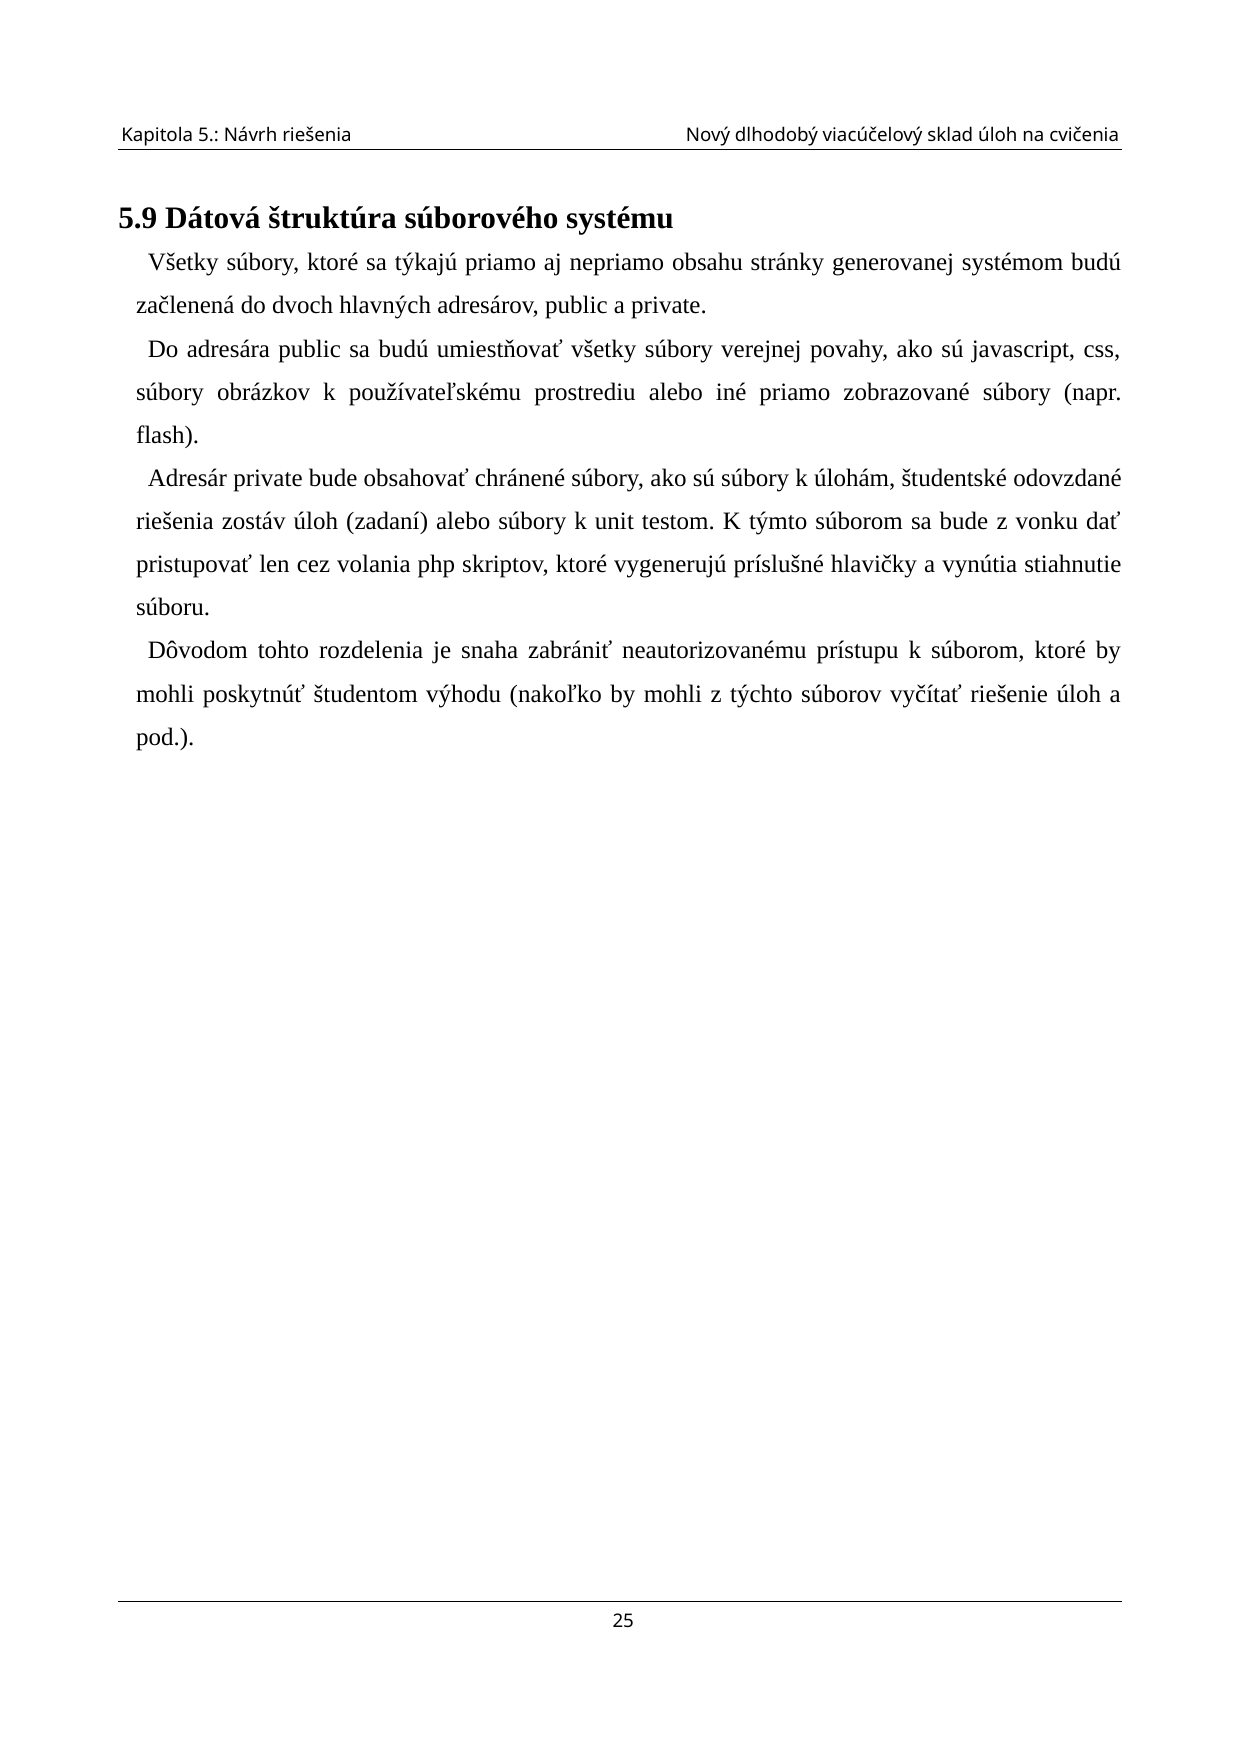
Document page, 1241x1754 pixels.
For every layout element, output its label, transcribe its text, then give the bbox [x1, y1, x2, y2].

text Všetky súbory, ktoré sa týkajú priamo aj nepriamo obsahu stránky generovanej systémom budú začlenená do dvoch hlavných adresárov, public a private. [136, 247, 1122, 319]
text Adresár private bude obsahovať chránené súbory, ako sú súbory k úlohám, študentské odovzdané riešenia zostáv úloh (zadaní) alebo súbory k unit testom. K týmto súborom sa bude z vonku dať pristupovať len cez volania php skriptov, ktoré vygenerujú príslušné hlavičky a vynútia stiahnutie súboru. [136, 463, 1122, 621]
text Do adresára public sa budú umiestňovať všetky súbory verejnej povahy, ako sú javascript, css, súbory obrázkov k používateľskému prostrediu alebo iné priamo zobrazované súbory (napr. flash). [136, 334, 1122, 449]
subtitle Dátová štruktúra súborového systému [118, 199, 1122, 235]
text Dôvodom tohto rozdelenia je snaha zabrániť neautorizovanému prístupu k súborom, ktoré by mohli poskytnúť študentom výhodu (nakoľko by mohli z týchto súborov vyčítať riešenie úloh a pod.). [136, 636, 1122, 751]
